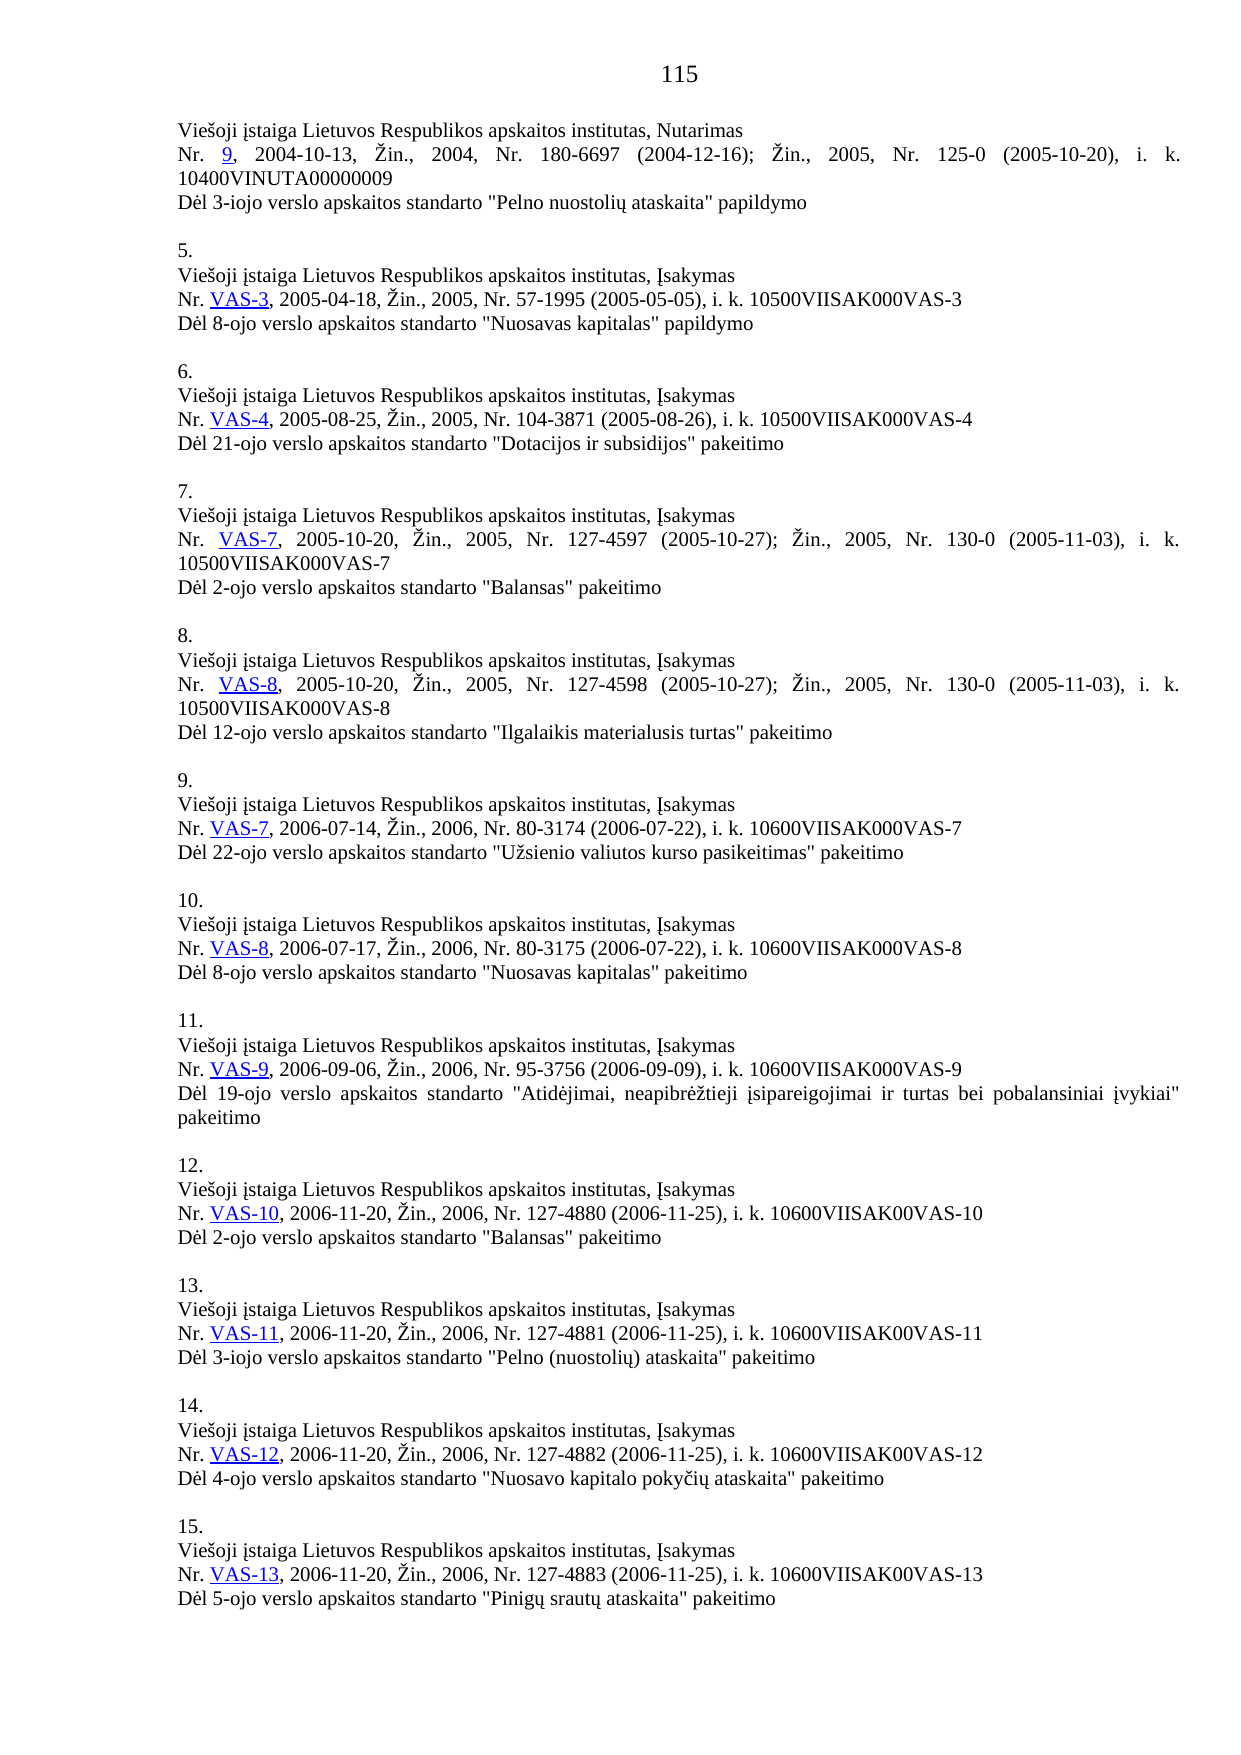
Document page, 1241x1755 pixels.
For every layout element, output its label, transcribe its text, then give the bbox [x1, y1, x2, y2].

text Nr. VAS-11, 2006-11-20, Žin., 2006, Nr. 127-4881 (2006-11-25), i. k. 10600VIISAK00VAS-11 [177, 1321, 1181, 1345]
text Viešoji įstaiga Lietuvos Respublikos apskaitos institutas, Įsakymas [177, 1032, 1181, 1057]
text Nr. 9, 2004-10-13, Žin., 2004, Nr. 180-6697 (2004-12-16); Žin., 2005, Nr. 125-0 (2005-10-20), i. k. 10400VINUTA00000009 [177, 142, 1181, 190]
text Viešoji įstaiga Lietuvos Respublikos apskaitos institutas, Nutarimas [177, 118, 1181, 142]
text 10. [177, 888, 1181, 912]
text Nr. VAS-4, 2005-08-25, Žin., 2005, Nr. 104-3871 (2005-08-26), i. k. 10500VIISAK000VAS-4 [177, 407, 1181, 431]
text 14. [177, 1393, 1181, 1417]
text Dėl 2-ojo verslo apskaitos standarto "Balansas" pakeitimo [177, 575, 1181, 599]
text Dėl 8-ojo verslo apskaitos standarto "Nuosavas kapitalas" pakeitimo [177, 960, 1181, 984]
text Viešoji įstaiga Lietuvos Respublikos apskaitos institutas, Įsakymas [177, 1417, 1181, 1442]
text Viešoji įstaiga Lietuvos Respublikos apskaitos institutas, Įsakymas [177, 647, 1181, 672]
text 5. [177, 238, 1181, 262]
text Viešoji įstaiga Lietuvos Respublikos apskaitos institutas, Įsakymas [177, 1297, 1181, 1321]
text 12. [177, 1153, 1181, 1177]
text Dėl 19-ojo verslo apskaitos standarto "Atidėjimai, neapibrėžtieji įsipareigojimai ir turtas bei pobalansiniai įvykiai" pakeitimo [177, 1081, 1181, 1129]
text Dėl 8-ojo verslo apskaitos standarto "Nuosavas kapitalas" papildymo [177, 311, 1181, 335]
text Dėl 2-ojo verslo apskaitos standarto "Balansas" pakeitimo [177, 1225, 1181, 1249]
text Dėl 22-ojo verslo apskaitos standarto "Užsienio valiutos kurso pasikeitimas" pakeitimo [177, 840, 1181, 864]
text Dėl 4-ojo verslo apskaitos standarto "Nuosavo kapitalo pokyčių ataskaita" pakeitimo [177, 1466, 1181, 1490]
text Viešoji įstaiga Lietuvos Respublikos apskaitos institutas, Įsakymas [177, 912, 1181, 936]
text 9. [177, 768, 1181, 792]
text Nr. VAS-10, 2006-11-20, Žin., 2006, Nr. 127-4880 (2006-11-25), i. k. 10600VIISAK00VAS-10 [177, 1201, 1181, 1225]
text Nr. VAS-7, 2005-10-20, Žin., 2005, Nr. 127-4597 (2005-10-27); Žin., 2005, Nr. 130-0 (2005-11-03), i. k. 10500VIISAK000VAS-7 [177, 527, 1181, 575]
text Dėl 3-iojo verslo apskaitos standarto "Pelno nuostolių ataskaita" papildymo [177, 190, 1181, 214]
text Viešoji įstaiga Lietuvos Respublikos apskaitos institutas, Įsakymas [177, 383, 1181, 407]
text Nr. VAS-13, 2006-11-20, Žin., 2006, Nr. 127-4883 (2006-11-25), i. k. 10600VIISAK00VAS-13 [177, 1562, 1181, 1586]
text Dėl 5-ojo verslo apskaitos standarto "Pinigų srautų ataskaita" pakeitimo [177, 1586, 1181, 1610]
text Nr. VAS-7, 2006-07-14, Žin., 2006, Nr. 80-3174 (2006-07-22), i. k. 10600VIISAK000VAS-7 [177, 816, 1181, 840]
text 8. [177, 623, 1181, 647]
text 13. [177, 1273, 1181, 1297]
text Viešoji įstaiga Lietuvos Respublikos apskaitos institutas, Įsakymas [177, 1538, 1181, 1562]
text 15. [177, 1514, 1181, 1538]
text Dėl 12-ojo verslo apskaitos standarto "Ilgalaikis materialusis turtas" pakeitimo [177, 720, 1181, 744]
text Nr. VAS-8, 2006-07-17, Žin., 2006, Nr. 80-3175 (2006-07-22), i. k. 10600VIISAK000VAS-8 [177, 936, 1181, 960]
text Viešoji įstaiga Lietuvos Respublikos apskaitos institutas, Įsakymas [177, 262, 1181, 287]
text 7. [177, 479, 1181, 503]
text Viešoji įstaiga Lietuvos Respublikos apskaitos institutas, Įsakymas [177, 503, 1181, 527]
text Nr. VAS-12, 2006-11-20, Žin., 2006, Nr. 127-4882 (2006-11-25), i. k. 10600VIISAK00VAS-12 [177, 1442, 1181, 1466]
text Dėl 3-iojo verslo apskaitos standarto "Pelno (nuostolių) ataskaita" pakeitimo [177, 1345, 1181, 1369]
text Viešoji įstaiga Lietuvos Respublikos apskaitos institutas, Įsakymas [177, 792, 1181, 816]
text Nr. VAS-3, 2005-04-18, Žin., 2005, Nr. 57-1995 (2005-05-05), i. k. 10500VIISAK000VAS-3 [177, 287, 1181, 311]
text 6. [177, 359, 1181, 383]
text Viešoji įstaiga Lietuvos Respublikos apskaitos institutas, Įsakymas [177, 1177, 1181, 1201]
text Nr. VAS-9, 2006-09-06, Žin., 2006, Nr. 95-3756 (2006-09-09), i. k. 10600VIISAK000VAS-9 [177, 1057, 1181, 1081]
text Dėl 21-ojo verslo apskaitos standarto "Dotacijos ir subsidijos" pakeitimo [177, 431, 1181, 455]
text Nr. VAS-8, 2005-10-20, Žin., 2005, Nr. 127-4598 (2005-10-27); Žin., 2005, Nr. 130-0 (2005-11-03), i. k. 10500VIISAK000VAS-8 [177, 672, 1181, 720]
text 11. [177, 1008, 1181, 1032]
